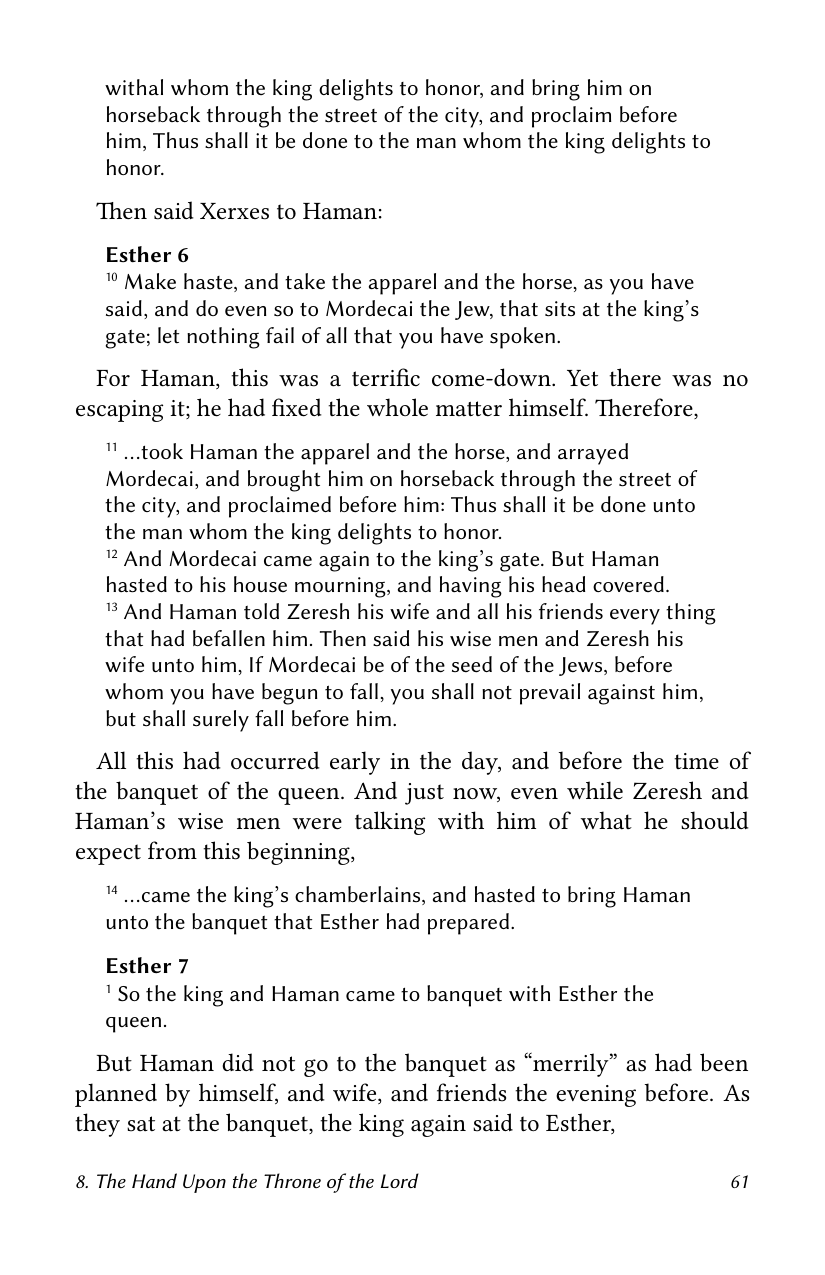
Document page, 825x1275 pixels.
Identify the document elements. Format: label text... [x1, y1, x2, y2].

text But Haman did not go to the banquet as “merrily” as had been planned by himself, and wife, and friends the evening before. As they sat at the banquet, the king again said to Esther, [75, 1049, 750, 1137]
text 14 ...came the king’s chamberlains, and hasted to bring Haman unto the banquet that Esther had prepared. [105, 882, 720, 935]
text Esther 7 [105, 953, 750, 979]
text Then said Xerxes to Haman: [75, 197, 750, 225]
text 12 And Mordecai came again to the king’s gate. But Haman hasted to his house mourning, and having his head covered. [105, 546, 720, 598]
text Esther 6 [105, 242, 750, 268]
text withal whom the king delights to honor, and bring him on horseback through the street of the city, and proclaim before him, Thus shall it be done to the man whom the king delights to honor. [105, 75, 720, 181]
text For Haman, this was a terrific come-down. Yet there was no escaping it; he had fixed the whole matter himself. Therefore, [75, 364, 750, 423]
text All this had occurred early in the day, and before the time of the banquet of the queen. And just now, even while Zeresh and Haman’s wise men were talking with him of what he should expect from this beginning, [75, 747, 750, 866]
text 1 So the king and Haman came to banquet with Esther the queen. [105, 981, 720, 1033]
text 13 And Haman told Zeresh his wife and all his friends every thing that had befallen him. Then said his wise men and Zeresh his wife unto him, If Mordecai be of the seed of the Jews, before whom you have begun to fall, you shall not prevail against him, but shall surely fall before him. [105, 599, 720, 732]
text 11 ...took Haman the apparel and the horse, and arrayed Mordecai, and brought him on horseback through the street of the city, and proclaimed before him: Thus shall it be done unto the man whom the king delights to honor. [105, 439, 720, 545]
text 10 Make haste, and take the apparel and the horse, as you have said, and do even so to Mordecai the Jew, that sits at the king’s gate; let nothing fail of all that you have spoken. [105, 269, 720, 349]
